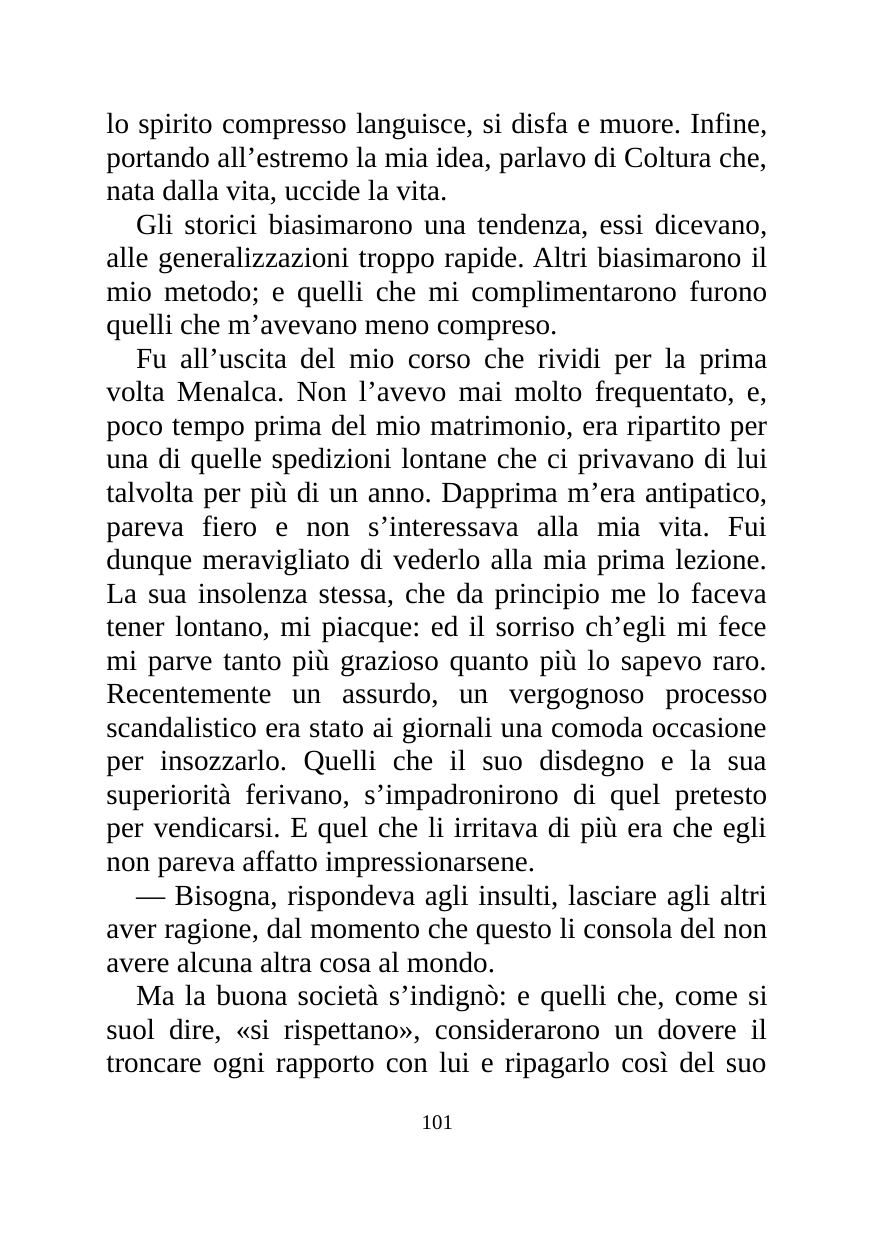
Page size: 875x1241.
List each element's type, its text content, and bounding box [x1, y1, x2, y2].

text Ma la buona società s’indignò: e quelli che, come si suol dire, «si rispettano», considerarono un dovere il troncare ogni rapporto con lui e ripagarlo così del suo [106, 978, 768, 1079]
text Gli storici biasimarono una tendenza, essi dicevano, alle generalizzazioni troppo rapide. Altri biasimarono il mio metodo; e quelli che mi complimentarono furono quelli che m’avevano meno compreso. [106, 207, 768, 341]
text — Bisogna, rispondeva agli insulti, lasciare agli altri aver ragione, dal momento che questo li consola del non avere alcuna altra cosa al mondo. [106, 878, 768, 978]
text lo spirito compresso languisce, si disfa e muore. Infine, portando all’estremo la mia idea, parlavo di Coltura che, nata dalla vita, uccide la vita. [106, 106, 768, 207]
text Fu all’uscita del mio corso che rividi per la prima volta Menalca. Non l’avevo mai molto frequentato, e, poco tempo prima del mio matrimonio, era ripartito per una di quelle spedizioni lontane che ci privavano di lui talvolta per più di un anno. Dapprima m’era antipatico, pareva fiero e non s’interessava alla mia vita. Fui dunque meravigliato di vederlo alla mia prima lezione. La sua insolenza stessa, che da principio me lo faceva tener lontano, mi piacque: ed il sorriso ch’egli mi fece mi parve tanto più grazioso quanto più lo sapevo raro. Recentemente un assurdo, un vergognoso processo scandalistico era stato ai giornali una comoda occasione per insozzarlo. Quelli che il suo disdegno e la sua superiorità ferivano, s’impadronirono di quel pretesto per vendicarsi. E quel che li irritava di più era che egli non pareva affatto impressionarsene. [106, 341, 768, 878]
